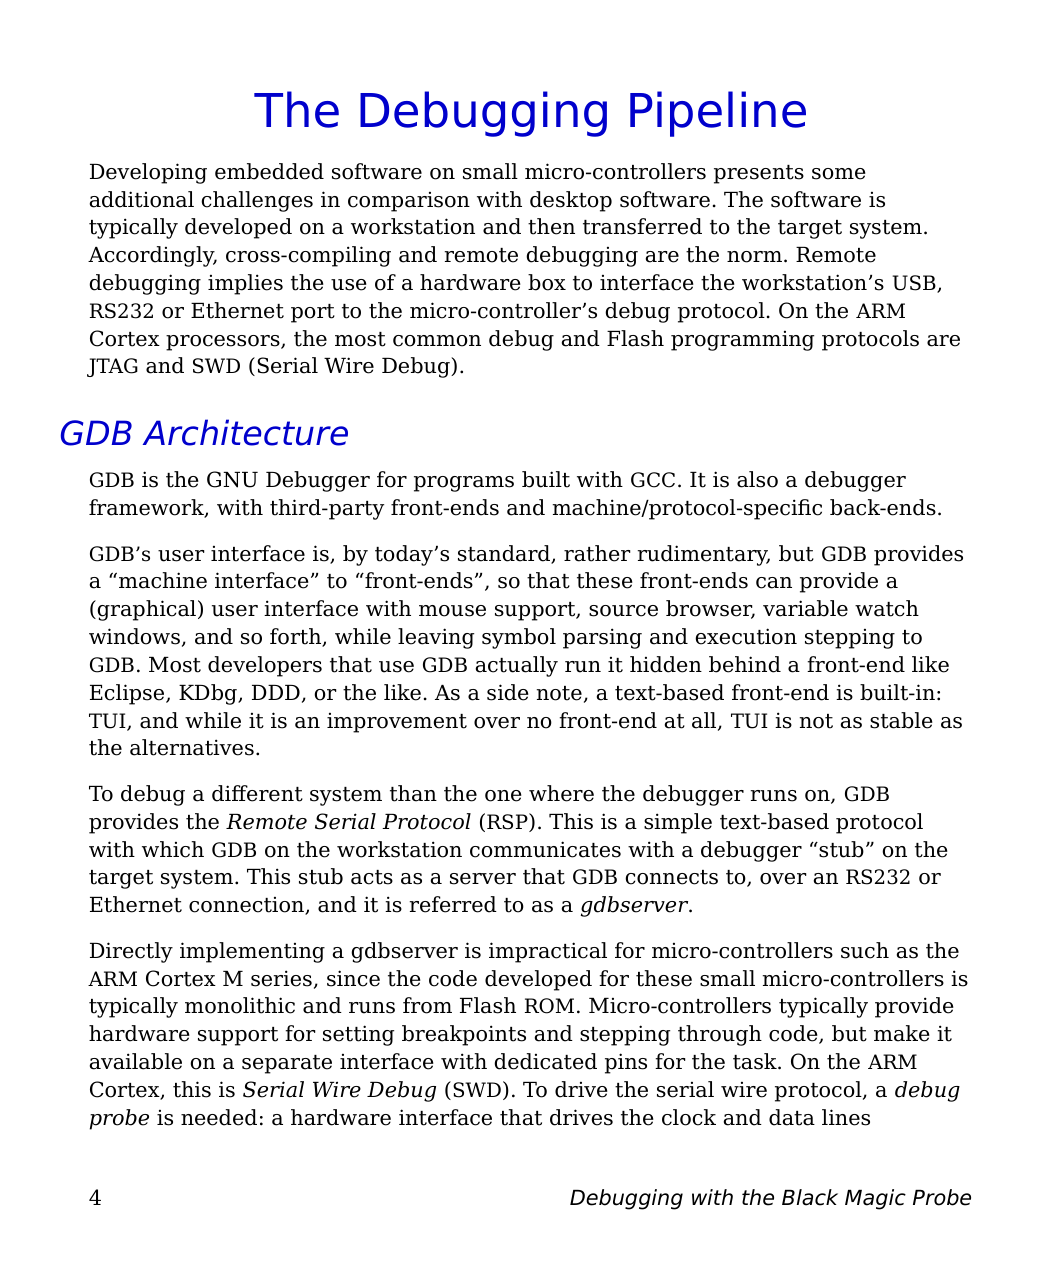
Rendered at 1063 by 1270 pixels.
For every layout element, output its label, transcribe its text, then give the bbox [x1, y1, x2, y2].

text GDB’s user interface is, by today’s standard, rather rudimentary, but GDB provides a “machine interface” to “front-ends”, so that these front-ends can provide a (graphical) user interface with mouse support, source browser, variable watch windows, and so forth, while leaving symbol parsing and execution stepping to GDB. Most developers that use GDB actually run it hidden behind a front-end like Eclipse, KDbg, DDD, or the like. As a side note, a text-based front-end is built-in: TUI, and while it is an improvement over no front-end at all, TUI is not as stable as the alternatives. [88, 542, 974, 761]
subtitle GDB Architecture [59, 415, 974, 454]
text Developing embedded software on small micro-controllers presents some additional challenges in comparison with desktop software. The software is typically developed on a workstation and then transferred to the target system. Accordingly, cross-compiling and remote debugging are the norm. Remote debugging implies the use of a hardware box to interface the workstation’s USB, RS232 or Ethernet port to the micro-controller’s debug protocol. On the ARM Cortex processors, the most common debug and Flash programming protocols are JTAG and SWD (Serial Wire Debug). [88, 160, 974, 379]
text GDB is the GNU Debugger for programs built with GCC. It is also a debugger framework, with third-party front-ends and machine/protocol-specific back-ends. [88, 468, 974, 521]
subtitle The Debugging Pipeline [88, 84, 974, 138]
text To debug a different system than the one where the debugger runs on, GDB provides the Remote Serial Protocol (RSP). This is a simple text-based protocol with which GDB on the workstation communicates with a debugger “stub” on the target system. This stub acts as a server that GDB connects to, over an RS232 or Ethernet connection, and it is referred to as a gdbserver. [88, 782, 974, 917]
text Directly implementing a gdbserver is impractical for micro-controllers such as the ARM Cortex M series, since the code developed for these small micro-controllers is typically monolithic and runs from Flash ROM. Micro-controllers typically provide hardware support for setting breakpoints and stepping through code, but make it available on a separate interface with dedicated pins for the task. On the ARM Cortex, this is Serial Wire Debug (SWD). To drive the serial wire protocol, a debug probe is needed: a hardware interface that drives the clock and data lines [88, 939, 974, 1130]
